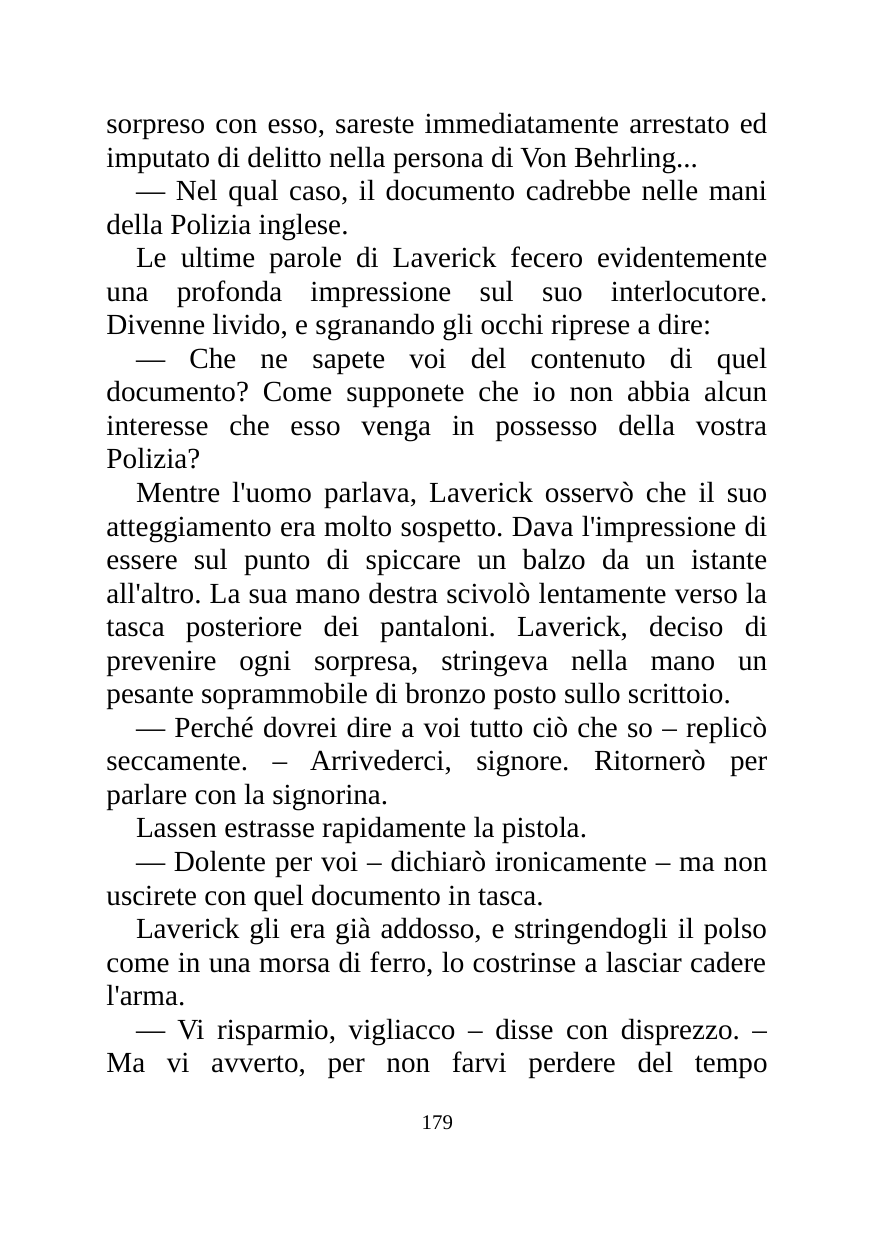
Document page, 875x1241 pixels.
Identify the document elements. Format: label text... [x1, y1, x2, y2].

text Laverick gli era già addosso, e stringendogli il polso come in una morsa di ferro, lo costrinse a lasciar cadere l'arma. [106, 911, 768, 1012]
text — Vi risparmio, vigliacco – disse con disprezzo. – Ma vi avverto, per non farvi perdere del tempo [106, 1012, 768, 1079]
text Le ultime parole di Laverick fecero evidentemente una profonda impressione sul suo interlocutore. Divenne livido, e sgranando gli occhi riprese a dire: [106, 240, 768, 341]
text sorpreso con esso, sareste immediatamente arrestato ed imputato di delitto nella persona di Von Behrling... [106, 106, 768, 173]
text — Che ne sapete voi del contenuto di quel documento? Come supponete che io non abbia alcun interesse che esso venga in possesso della vostra Polizia? [106, 341, 768, 475]
text Lassen estrasse rapidamente la pistola. [106, 811, 768, 844]
text — Dolente per voi – dichiarò ironicamente – ma non uscirete con quel documento in tasca. [106, 844, 768, 911]
text — Nel qual caso, il documento cadrebbe nelle mani della Polizia inglese. [106, 173, 768, 240]
text Mentre l'uomo parlava, Laverick osservò che il suo atteggiamento era molto sospetto. Dava l'impressione di essere sul punto di spiccare un balzo da un istante all'altro. La sua mano destra scivolò lentamente verso la tasca posteriore dei pantaloni. Laverick, deciso di prevenire ogni sorpresa, stringeva nella mano un pesante soprammobile di bronzo posto sullo scrittoio. [106, 475, 768, 710]
text — Perché dovrei dire a voi tutto ciò che so – replicò seccamente. – Arrivederci, signore. Ritornerò per parlare con la signorina. [106, 710, 768, 811]
